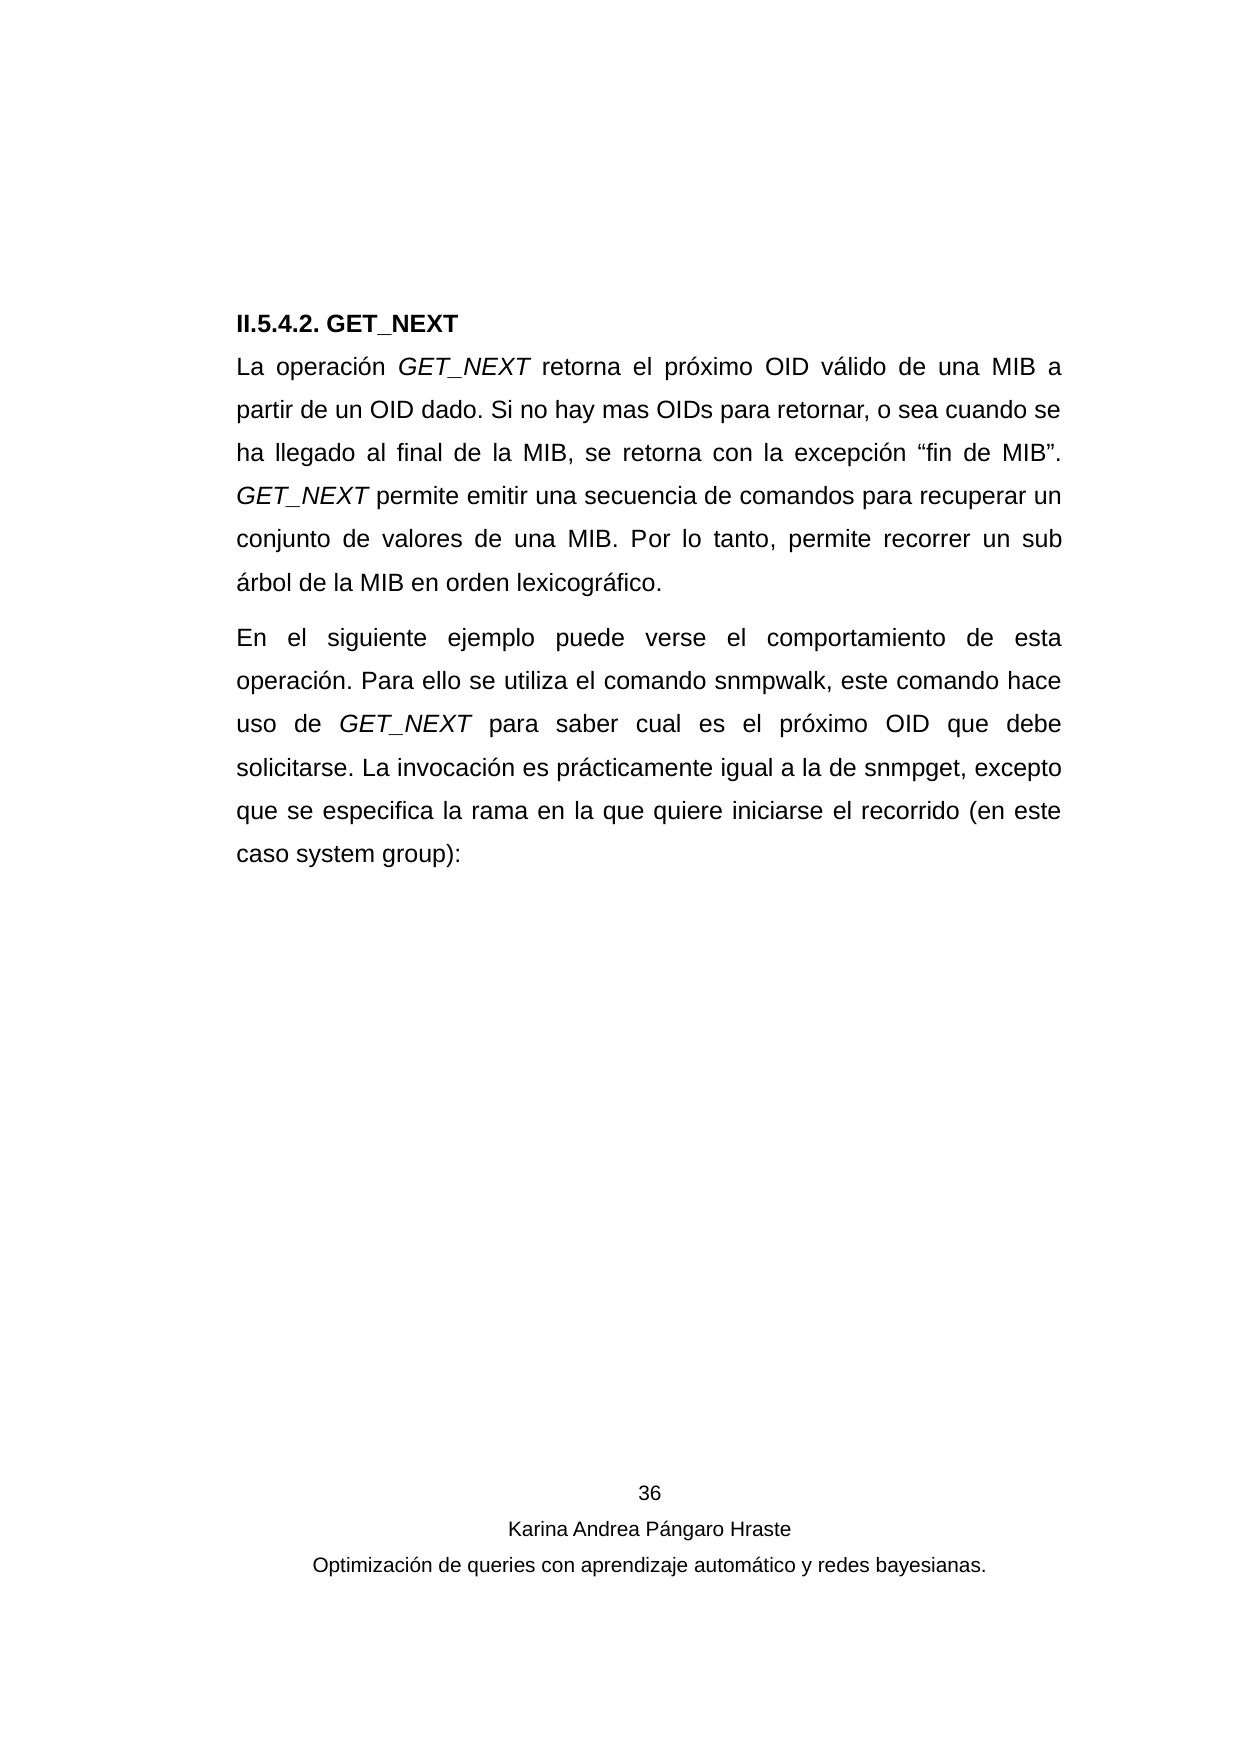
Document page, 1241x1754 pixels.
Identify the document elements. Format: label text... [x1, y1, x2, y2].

subtitle GET_NEXT [236, 309, 1063, 338]
text En el siguiente ejemplo puede verse el comportamiento de esta operación. Para ello se utiliza el comando snmpwalk, este comando hace uso de GET_NEXT para saber cual es el próximo OID que debe solicitarse. La invocación es prácticamente igual a la de snmpget, excepto que se especifica la rama en la que quiere iniciarse el recorrido (en este caso system group): [236, 623, 1063, 868]
text La operación GET_NEXT retorna el próximo OID válido de una MIB a partir de un OID dado. Si no hay mas OIDs para retornar, o sea cuando se ha llegado al final de la MIB, se retorna con la excepción “fin de MIB”. GET_NEXT permite emitir una secuencia de comandos para recuperar un conjunto de valores de una MIB. Por lo tanto, permite recorrer un sub árbol de la MIB en orden lexicográfico. [236, 352, 1063, 596]
